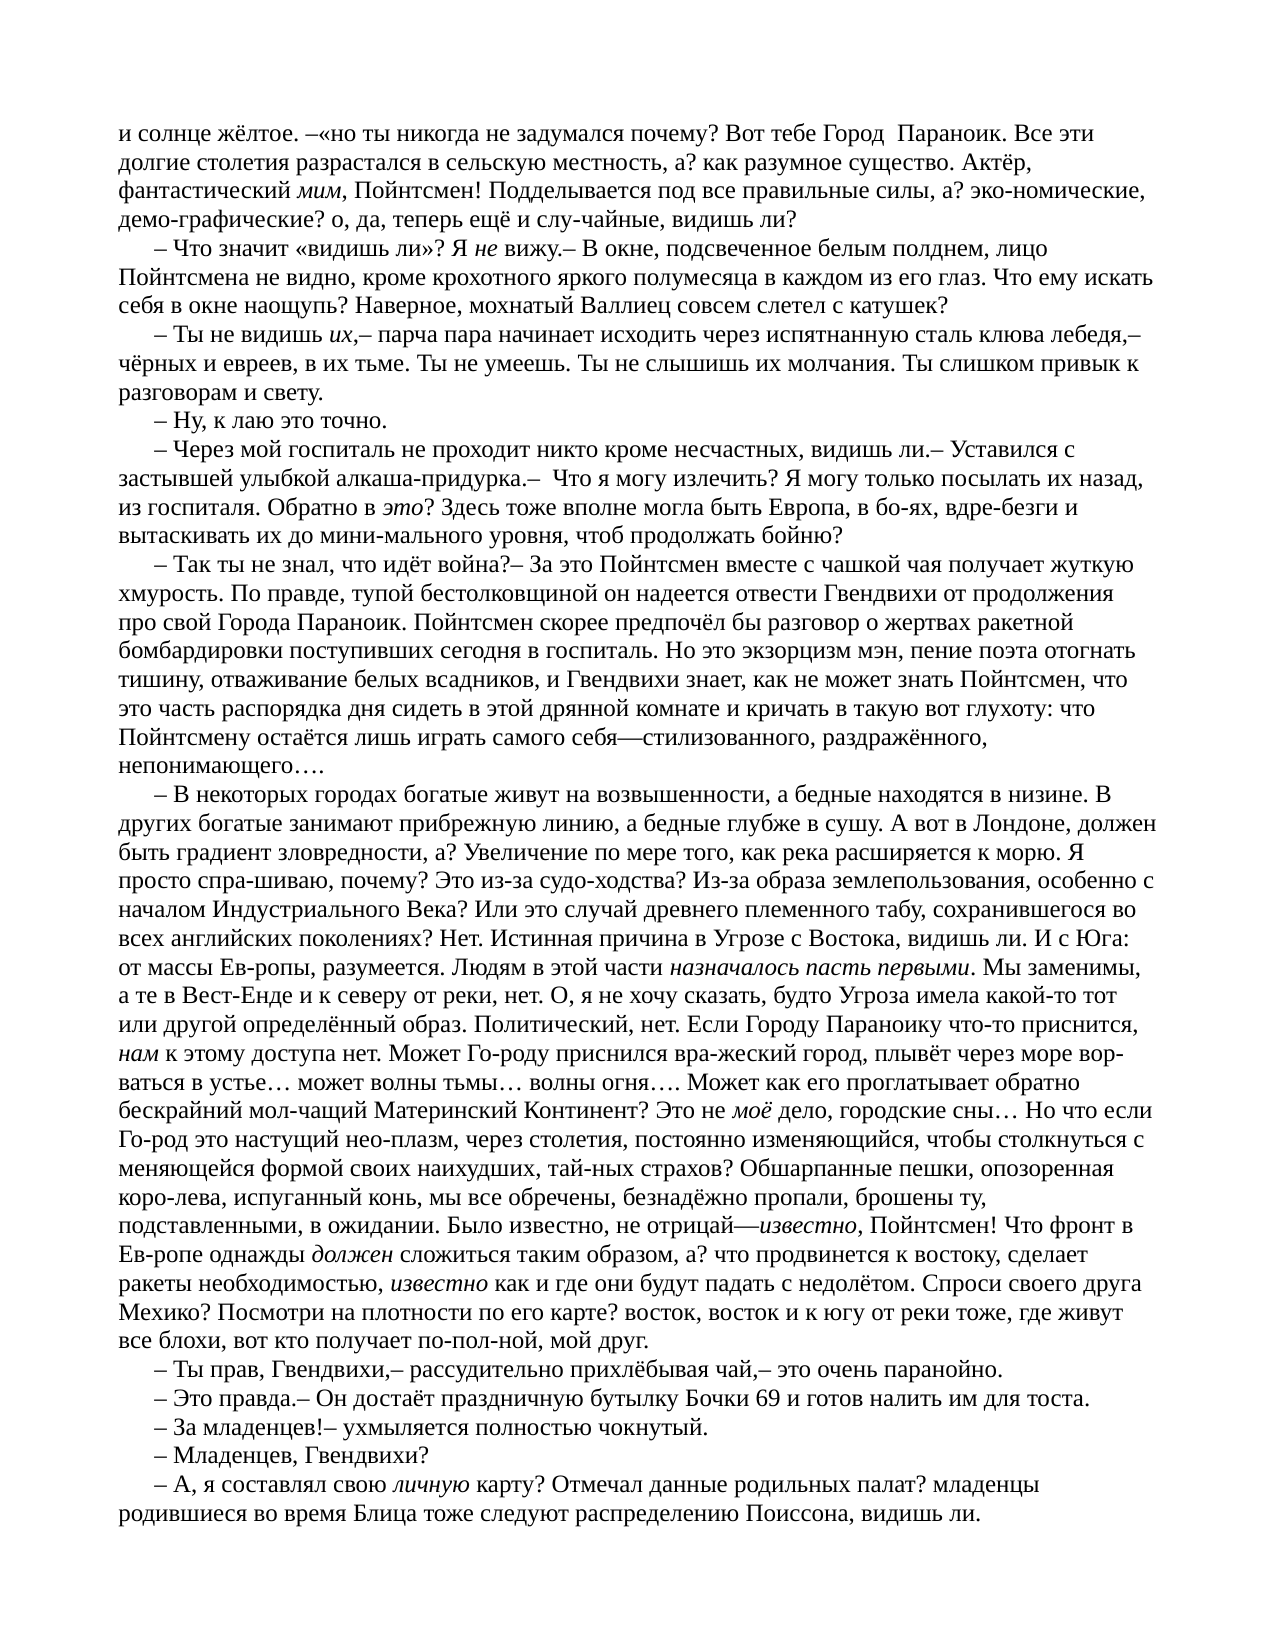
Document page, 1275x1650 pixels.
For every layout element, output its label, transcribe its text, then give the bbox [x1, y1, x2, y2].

text – Ты не видишь их,– парча пара начинает исходить через испятнанную сталь клюва лебедя,– чёрных и евреев, в их тьме. Ты не умеешь. Ты не слышишь их молчания. Ты слишком привык к разговорам и свету. [118, 319, 1157, 406]
text – В некоторых городах богатые живут на возвышенности, а бедные находятся в низине. В других богатые занимают прибрежную линию, а бедные глубже в сушу. А вот в Лондоне, должен быть градиент зловредности, а? Увеличение по мере того, как река расширяется к морю. Я просто спра-шиваю, почему? Это из-за судо-ходства? Из-за образа землепользования, особенно с началом Индустриального Века? Или это случай древнего племенного табу, сохранившегося во всех английских поколениях? Нет. Истинная причина в Угрозе с Востока, видишь ли. И с Юга: от массы Ев-ропы, разумеется. Людям в этой части назначалось пасть первыми. Мы заменимы, а те в Вест-Енде и к северу от реки, нет. О, я не хочу сказать, будто Угроза имела какой-то тот или другой определённый образ. Политический, нет. Если Городу Параноику что-то приснится, нам к этому доступа нет. Может Го-роду приснился вра-жеский город, плывёт через море вор-ваться в устье… может волны тьмы… волны огня…. Может как его проглатывает обратно бескрайний мол-чащий Материнский Континент? Это не моё дело, городские сны… Но что если Го-род это настущий нео-плазм, через столетия, постоянно изменяющийся, чтобы столкнуться с меняющейся формой своих наихудших, тай-ных страхов? Обшарпанные пешки, опозоренная коро-лева, испуганный конь, мы все обречены, безнадёжно пропали, брошены ту, подставленными, в ожидании. Было известно, не отрицай—известно, Пойнтсмен! Что фронт в Ев-ропе однажды должен сложиться таким образом, а? что продвинется к востоку, сделает ракеты необходимостью, известно как и где они будут падать с недолётом. Спроси своего друга Мехико? Посмотри на плотности по его карте? восток, восток и к югу от реки тоже, где живут все блохи, вот кто получает по-пол-ной, мой друг. [118, 779, 1157, 1354]
text – Ну, к лаю это точно. [118, 406, 1157, 434]
text – Ты прав, Гвендвихи,– рассудительно прихлёбывая чай,– это очень паранойно. [118, 1354, 1157, 1383]
text – Это правда.– Он достаёт праздничную бутылку Бочки 69 и готов налить им для тоста. [118, 1383, 1157, 1412]
text – Что значит «видишь ли»? Я не вижу.– В окне, подсвеченное белым полднем, лицо Пойнтсмена не видно, кроме крохотного яркого полумесяца в каждом из его глаз. Что ему искать себя в окне наощупь? Наверное, мохнатый Валлиец совсем слетел с катушек? [118, 233, 1157, 319]
text – За младенцев!– ухмыляется полностью чокнутый. [118, 1412, 1157, 1441]
text – Младенцев, Гвендвихи? [118, 1441, 1157, 1469]
text – А, я составлял свою личную карту? Отмечал данные родильных палат? младенцы родившиеся во время Блица тоже следуют распределению Поиссона, видишь ли. [118, 1469, 1157, 1527]
text – Через мой госпиталь не проходит никто кроме несчастных, видишь ли.– Уставился с застывшей улыбкой алкаша-придурка.– Что я могу излечить? Я могу только посылать их назад, из госпиталя. Обратно в это? Здесь тоже вполне могла быть Европа, в бо-ях, вдре-безги и вытаскивать их до мини-мального уровня, чтоб продолжать бойню? [118, 434, 1157, 549]
text – Так ты не знал, что идёт война?– За это Пойнтсмен вместе с чашкой чая получает жуткую хмурость. По правде, тупой бестолковщиной он надеется отвести Гвендвихи от продолжения про свой Города Параноик. Пойнтсмен скорее предпочёл бы разговор о жертвах ракетной бомбардировки поступивших сегодня в госпиталь. Но это экзорцизм мэн, пение поэта отогнать тишину, отваживание белых всадников, и Гвендвихи знает, как не может знать Пойнтсмен, что это часть распорядка дня сидеть в этой дрянной комнате и кричать в такую вот глухоту: что Пойнтсмену остаётся лишь играть самого себя—стилизованного, раздражённого, непонимающего…. [118, 549, 1157, 779]
text и солнце жёлтое. –«но ты никогда не задумался почему? Вот тебе Город Параноик. Все эти долгие столетия разрастался в сельскую местность, а? как разумное существо. Актёр, фантастический мим, Пойнтсмен! Подделывается под все правильные силы, а? эко-номические, демо-графические? о, да, теперь ещё и слу-чайные, видишь ли? [118, 118, 1157, 233]
